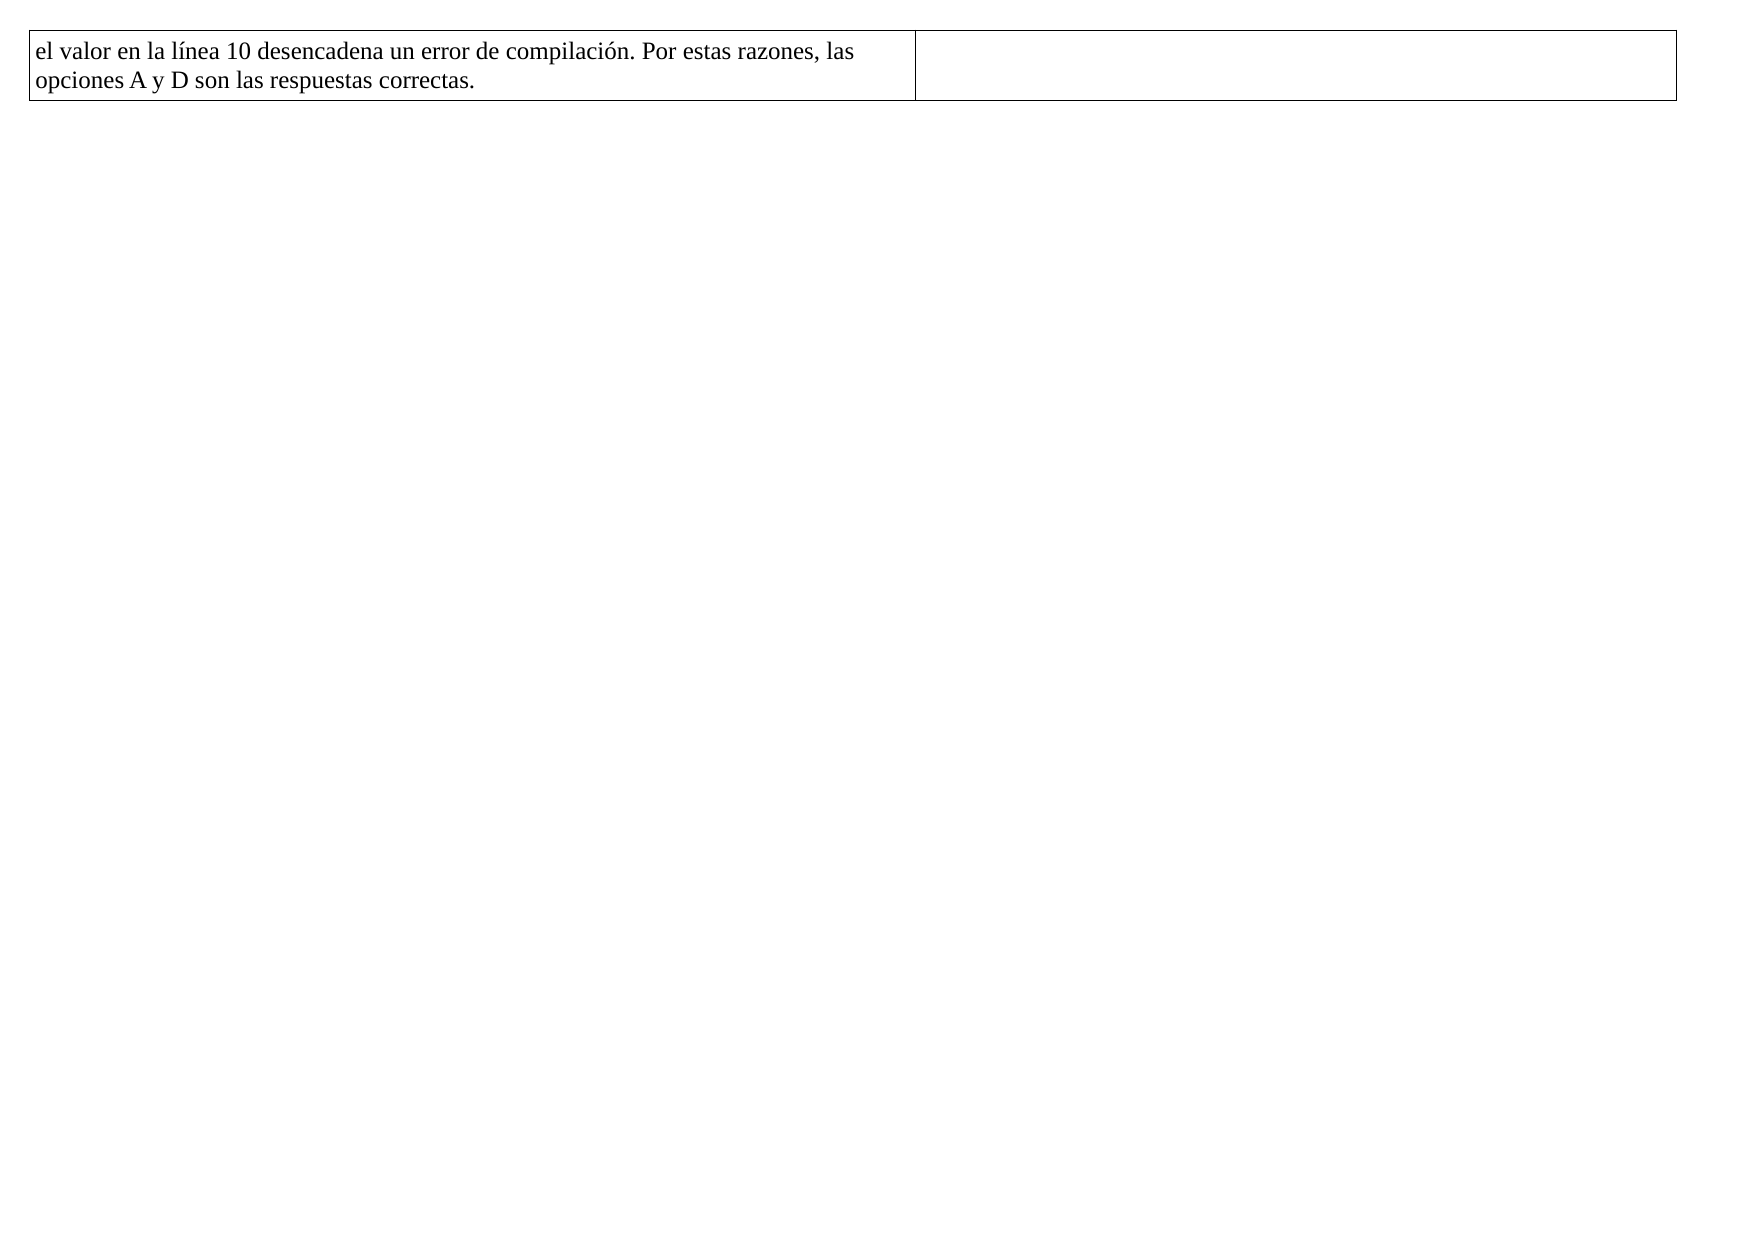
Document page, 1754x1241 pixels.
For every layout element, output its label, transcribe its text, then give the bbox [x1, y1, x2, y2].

table_cell el valor en la línea 10 desencadena un error de compilación. Por estas razones, las opciones A y D son las respuestas correctas. [30, 31, 915, 99]
table_cell [916, 31, 1676, 99]
